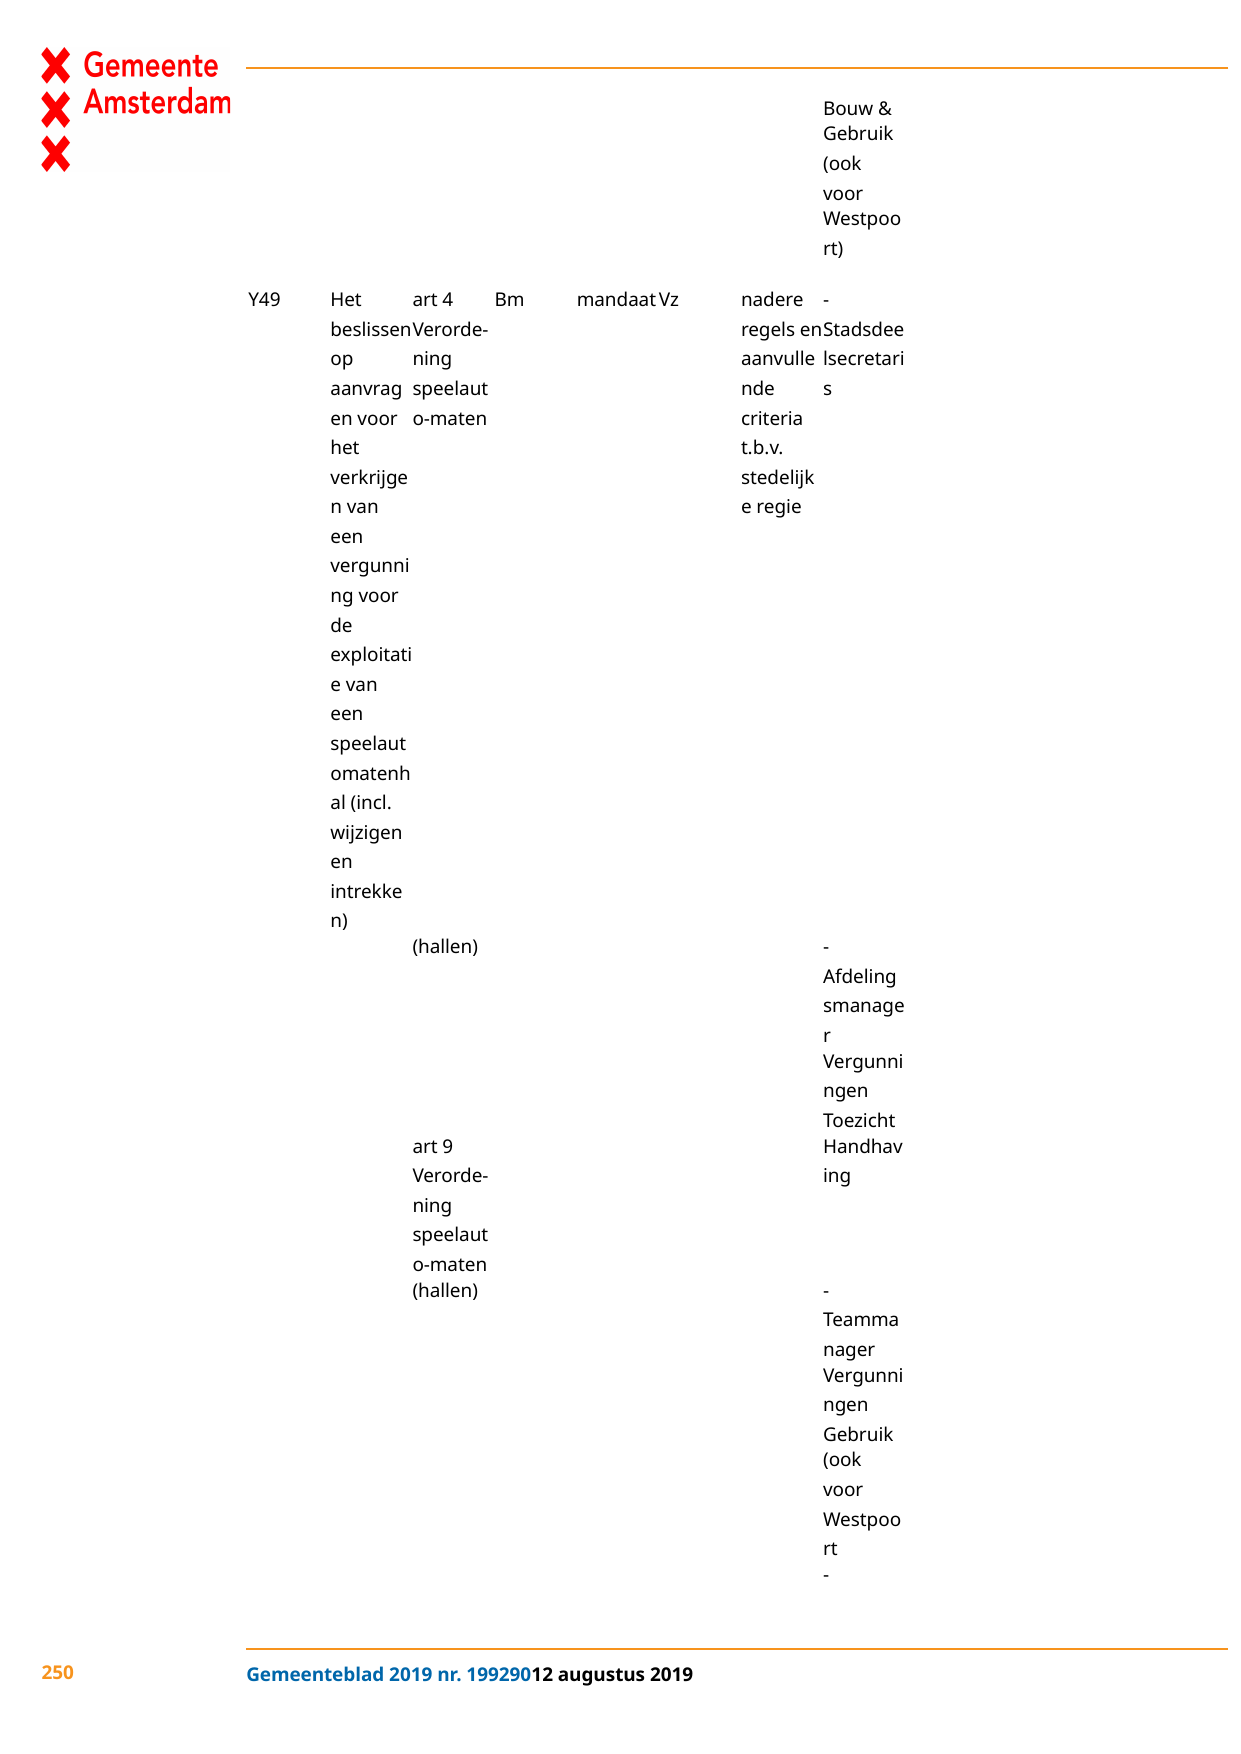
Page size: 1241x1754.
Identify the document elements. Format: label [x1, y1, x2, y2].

picture [41, 47, 231, 172]
